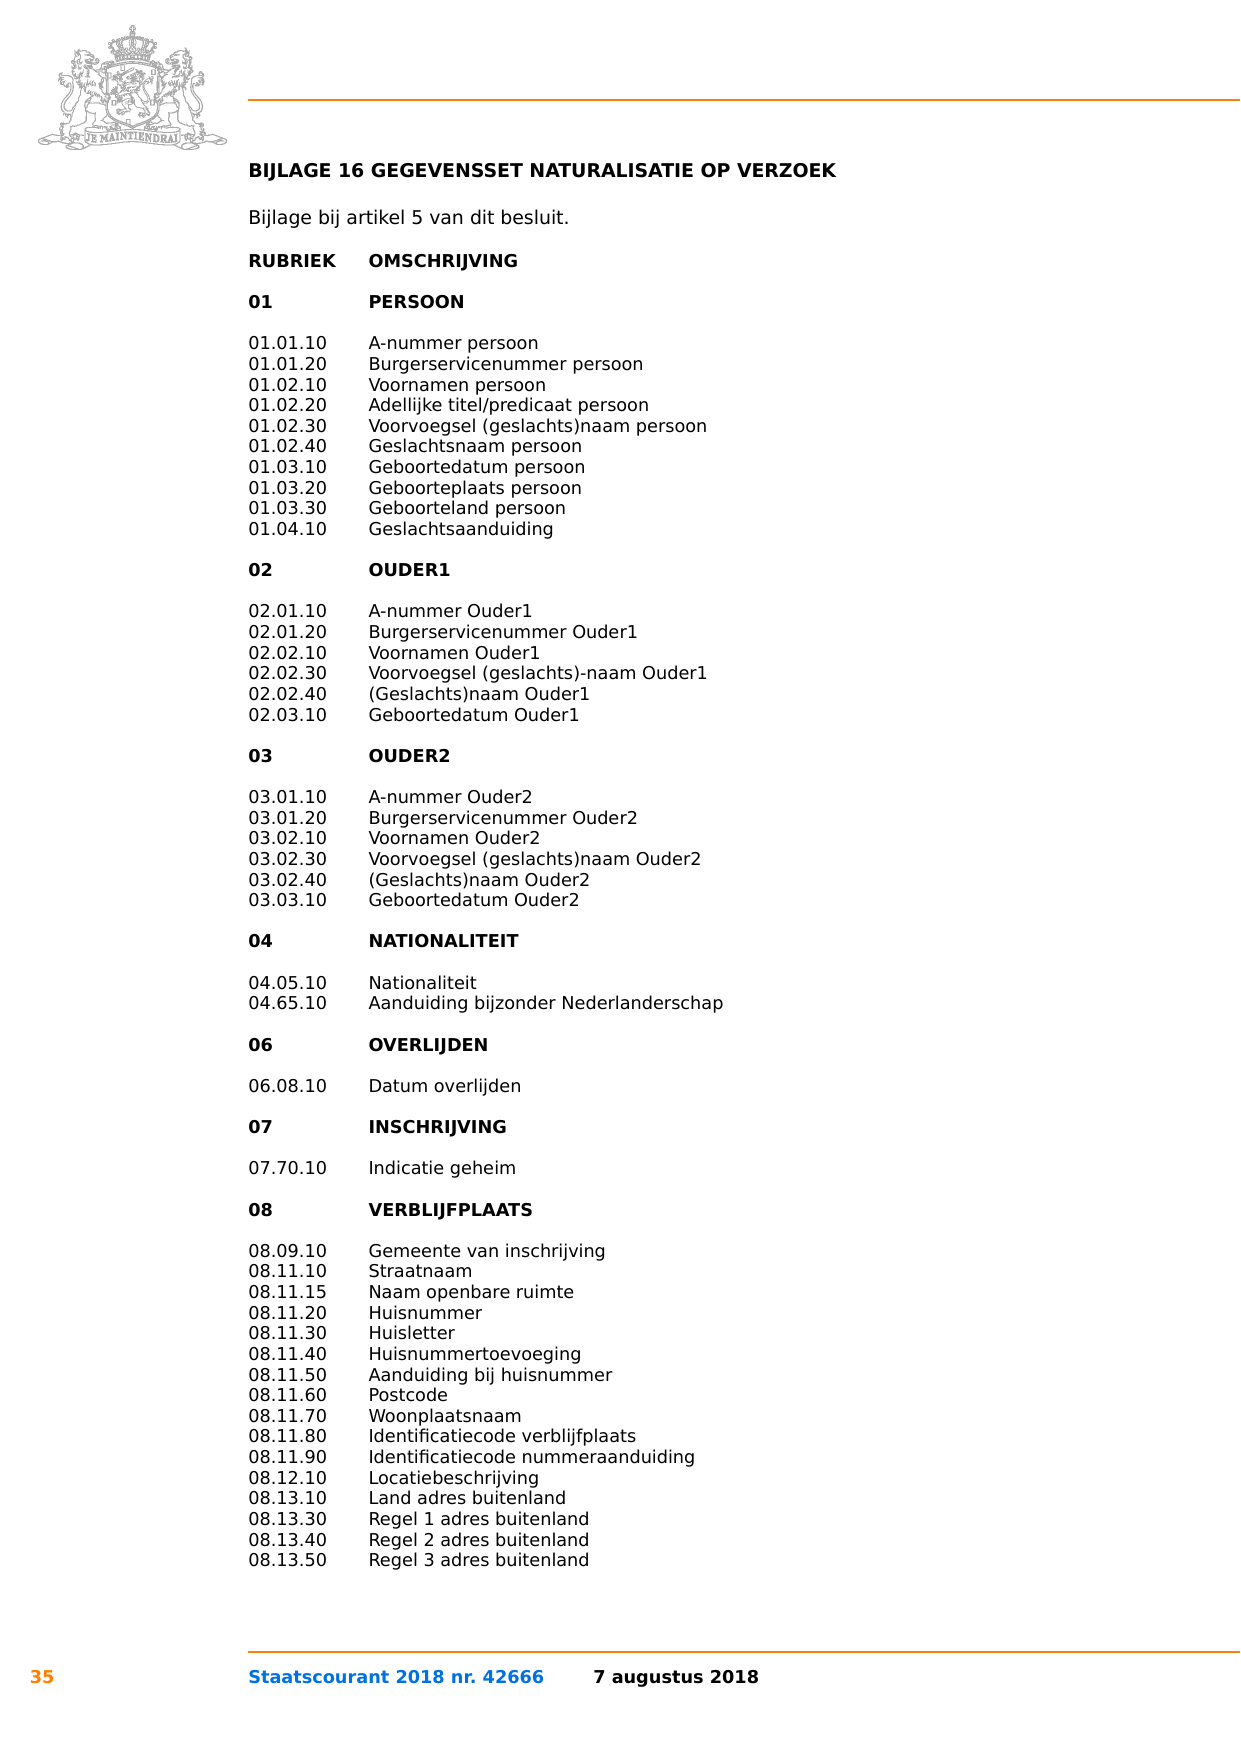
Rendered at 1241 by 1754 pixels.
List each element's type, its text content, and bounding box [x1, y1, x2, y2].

table_cell PERSOON [363, 292, 1163, 313]
table_cell 03.01.10 [248, 787, 362, 808]
table_cell [363, 313, 1163, 333]
table_cell 08.11.60 [248, 1385, 362, 1406]
table_cell 06.08.10 [248, 1076, 362, 1096]
table_cell A-nummer Ouder1 [363, 601, 1163, 622]
table_cell 03.01.20 [248, 808, 362, 828]
text Bijlage bij artikel 5 van dit besluit. [248, 207, 1163, 229]
table_cell (Geslachts)naam Ouder1 [363, 684, 1163, 704]
table_cell 08.11.30 [248, 1323, 362, 1344]
table_cell Gemeente van inschrijving [363, 1241, 1163, 1261]
table_cell Geslachtsaanduiding [363, 519, 1163, 539]
table_cell 01.01.10 [248, 333, 362, 354]
table_cell Geslachtsnaam persoon [363, 436, 1163, 457]
table_cell OVERLIJDEN [363, 1035, 1163, 1055]
table_cell [363, 1571, 1163, 1591]
table_cell 08.11.15 [248, 1282, 362, 1303]
table_cell [248, 1055, 362, 1076]
table_cell 03.02.10 [248, 828, 362, 849]
table_cell [363, 725, 1163, 746]
table_cell 01.03.20 [248, 478, 362, 498]
table_cell [248, 952, 362, 973]
table_cell Burgerservicenummer Ouder1 [363, 622, 1163, 643]
table_cell 03.03.10 [248, 890, 362, 911]
table_cell 02.02.30 [248, 663, 362, 684]
table_cell Voorvoegsel (geslachts)-naam Ouder1 [363, 663, 1163, 684]
table_cell [248, 581, 362, 601]
table_cell 08 [248, 1200, 362, 1220]
table_cell Regel 2 adres buitenland [363, 1530, 1163, 1550]
table_cell 03.02.40 [248, 870, 362, 890]
table_cell Indicatie geheim [363, 1158, 1163, 1179]
table_cell [248, 1014, 362, 1034]
table_cell Naam openbare ruimte [363, 1282, 1163, 1303]
table_cell Regel 3 adres buitenland [363, 1550, 1163, 1571]
table_header OMSCHRIJVING [363, 251, 1163, 271]
table_cell 01.02.10 [248, 375, 362, 395]
table_cell 01.04.10 [248, 519, 362, 539]
table_cell 07.70.10 [248, 1158, 362, 1179]
table_cell [248, 911, 362, 931]
table_cell Huisletter [363, 1323, 1163, 1344]
table_cell Voorvoegsel (geslachts)naam Ouder2 [363, 849, 1163, 869]
table_cell INSCHRIJVING [363, 1117, 1163, 1138]
table_cell 01.01.20 [248, 354, 362, 374]
table_cell (Geslachts)naam Ouder2 [363, 870, 1163, 890]
table_cell 08.11.50 [248, 1365, 362, 1385]
table_cell 03.02.30 [248, 849, 362, 869]
table_cell Burgerservicenummer Ouder2 [363, 808, 1163, 828]
table_cell Locatiebeschrijving [363, 1468, 1163, 1488]
table_cell Woonplaatsnaam [363, 1406, 1163, 1426]
table_cell 02.03.10 [248, 705, 362, 725]
table_cell 08.13.10 [248, 1488, 362, 1509]
table_cell 04 [248, 931, 362, 952]
table_cell 02.01.10 [248, 601, 362, 622]
table_cell [363, 911, 1163, 931]
table_cell [363, 1220, 1163, 1241]
table_cell Straatnaam [363, 1261, 1163, 1282]
table_cell 01.03.30 [248, 498, 362, 519]
table_cell Voornamen Ouder1 [363, 643, 1163, 663]
table_cell Datum overlijden [363, 1076, 1163, 1096]
table_cell [363, 1014, 1163, 1034]
table_cell [248, 1179, 362, 1199]
table_cell 08.13.30 [248, 1509, 362, 1529]
table_cell Voorvoegsel (geslachts)naam persoon [363, 416, 1163, 436]
table_cell 02.01.20 [248, 622, 362, 643]
table_cell Burgerservicenummer persoon [363, 354, 1163, 374]
table_cell Huisnummer [363, 1303, 1163, 1323]
table_cell 02 [248, 560, 362, 581]
table_cell 03 [248, 746, 362, 766]
table_cell 08.11.80 [248, 1426, 362, 1447]
table_cell 02.02.10 [248, 643, 362, 663]
table_cell 07 [248, 1117, 362, 1138]
table_header RUBRIEK [248, 251, 362, 271]
table_cell [363, 271, 1163, 292]
table_cell [248, 1571, 362, 1591]
table_cell Huisnummertoevoeging [363, 1344, 1163, 1364]
table_cell A-nummer persoon [363, 333, 1163, 354]
table_cell [363, 1138, 1163, 1158]
table_cell 08.09.10 [248, 1241, 362, 1261]
table_cell Identificatiecode nummeraanduiding [363, 1447, 1163, 1468]
table_cell Aanduiding bijzonder Nederlanderschap [363, 993, 1163, 1014]
table_cell Geboortedatum Ouder1 [363, 705, 1163, 725]
table_cell [363, 766, 1163, 787]
table_cell 01.03.10 [248, 457, 362, 478]
table_cell [248, 1220, 362, 1241]
subtitle BIJLAGE 16 GEGEVENSSET NATURALISATIE OP VERZOEK [248, 160, 1163, 182]
table_cell Regel 1 adres buitenland [363, 1509, 1163, 1529]
table_cell Land adres buitenland [363, 1488, 1163, 1509]
table_cell 08.11.40 [248, 1344, 362, 1364]
table_cell Aanduiding bij huisnummer [363, 1365, 1163, 1385]
table_cell Postcode [363, 1385, 1163, 1406]
table_cell Adellijke titel/predicaat persoon [363, 395, 1163, 416]
table_cell Geboortedatum Ouder2 [363, 890, 1163, 911]
table_cell 01.02.20 [248, 395, 362, 416]
table_cell 08.13.40 [248, 1530, 362, 1550]
table_cell [248, 725, 362, 746]
table_cell 08.11.90 [248, 1447, 362, 1468]
table_cell Geboorteland persoon [363, 498, 1163, 519]
table_cell VERBLIJFPLAATS [363, 1200, 1163, 1220]
table_cell Identificatiecode verblijfplaats [363, 1426, 1163, 1447]
table_cell [248, 540, 362, 560]
table_cell [248, 271, 362, 292]
table_cell Geboortedatum persoon [363, 457, 1163, 478]
table_cell 04.65.10 [248, 993, 362, 1014]
table_cell [363, 952, 1163, 973]
picture [38, 25, 227, 150]
table_cell [363, 1055, 1163, 1076]
table_cell 01.02.40 [248, 436, 362, 457]
table_cell Geboorteplaats persoon [363, 478, 1163, 498]
table_cell [248, 1096, 362, 1117]
table_cell Voornamen Ouder2 [363, 828, 1163, 849]
table_cell 08.11.20 [248, 1303, 362, 1323]
table_cell 08.12.10 [248, 1468, 362, 1488]
table_cell [363, 540, 1163, 560]
table_cell Nationaliteit [363, 973, 1163, 993]
table_cell 08.11.10 [248, 1261, 362, 1282]
table_cell A-nummer Ouder2 [363, 787, 1163, 808]
table_cell OUDER1 [363, 560, 1163, 581]
table_cell [363, 1096, 1163, 1117]
table_cell Voornamen persoon [363, 375, 1163, 395]
table_cell [363, 1179, 1163, 1199]
table_cell 01 [248, 292, 362, 313]
table_cell [363, 581, 1163, 601]
table_cell NATIONALITEIT [363, 931, 1163, 952]
table_cell [248, 766, 362, 787]
table_cell 08.11.70 [248, 1406, 362, 1426]
table_cell [248, 313, 362, 333]
table_cell 08.13.50 [248, 1550, 362, 1571]
table_cell 04.05.10 [248, 973, 362, 993]
table_cell 01.02.30 [248, 416, 362, 436]
table_cell OUDER2 [363, 746, 1163, 766]
table_cell 02.02.40 [248, 684, 362, 704]
table_cell [248, 1138, 362, 1158]
table_cell 06 [248, 1035, 362, 1055]
